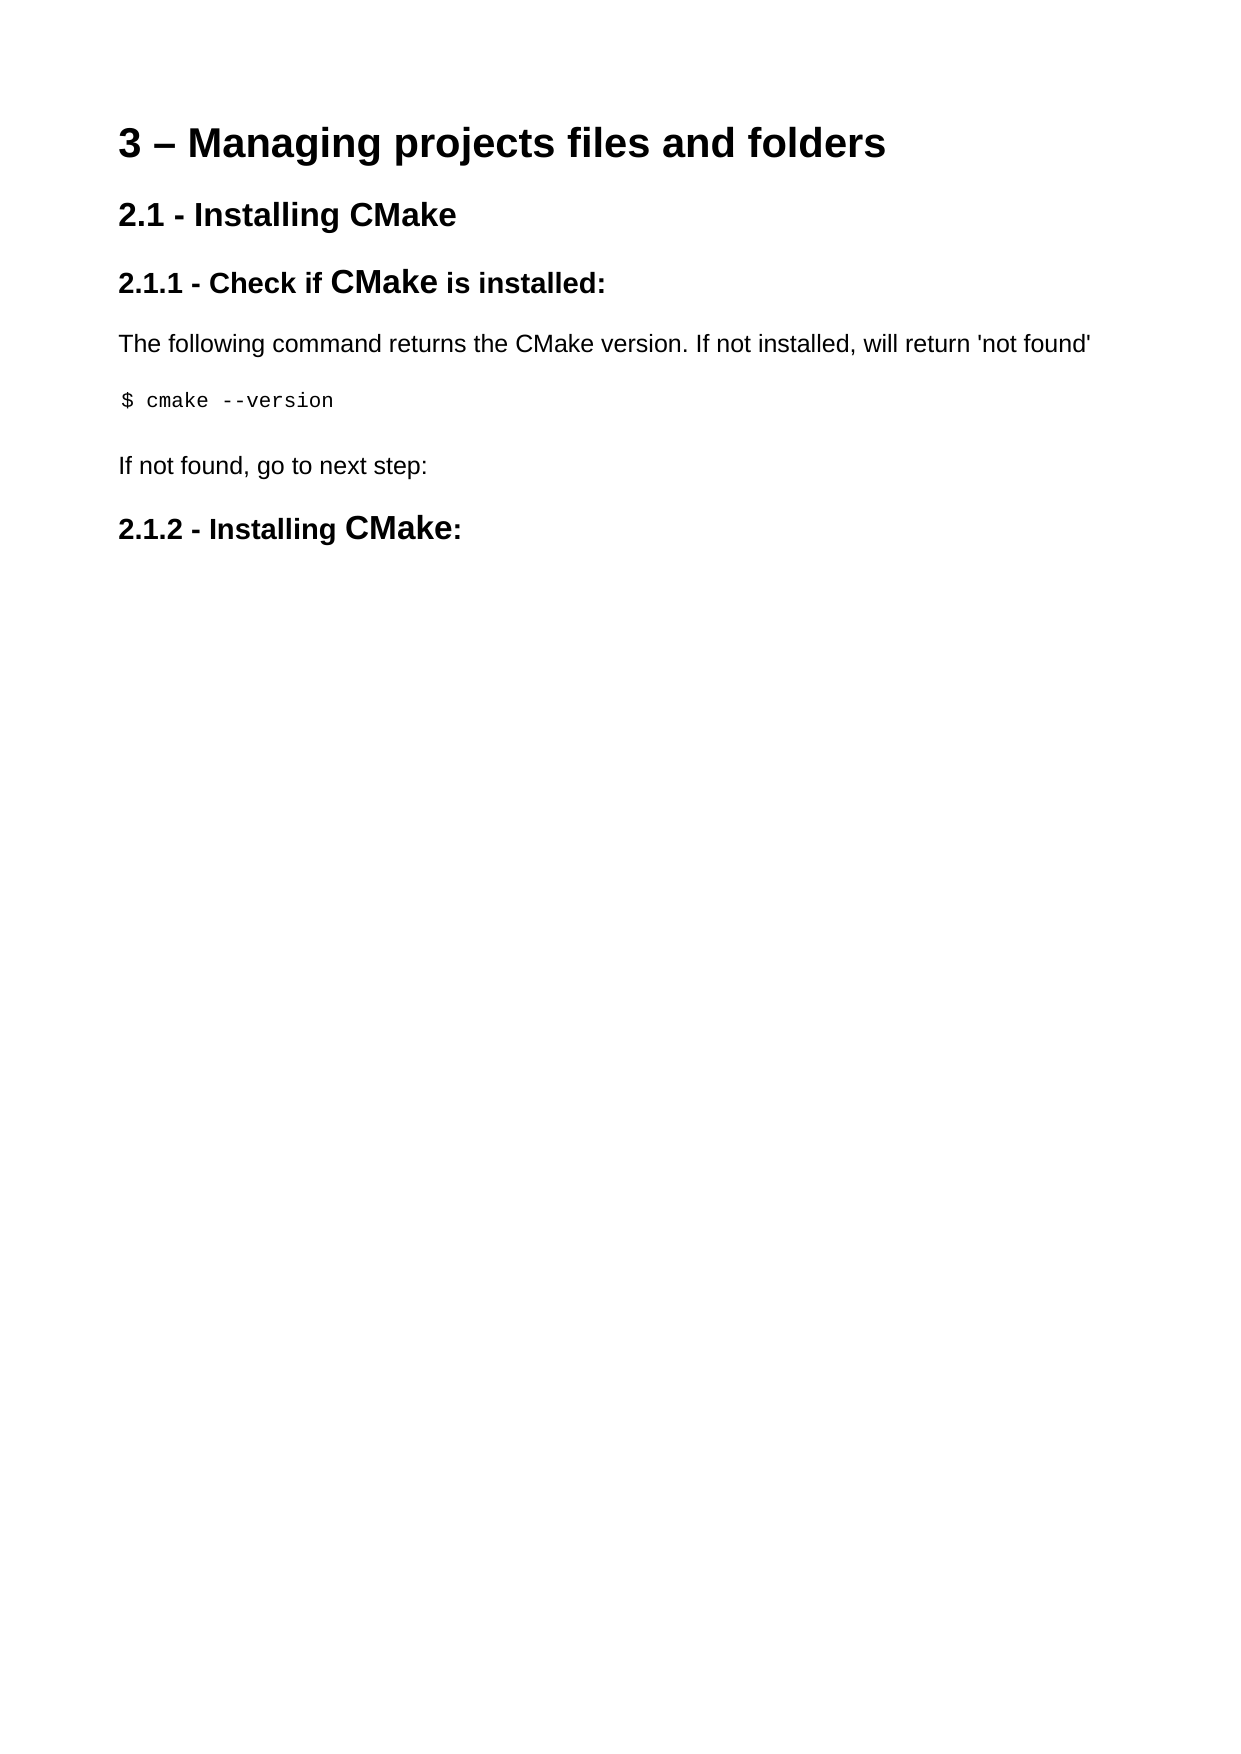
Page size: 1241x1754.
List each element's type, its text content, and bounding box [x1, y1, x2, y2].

text If not found, go to next step: [118, 451, 1169, 479]
text 2.1.1 - Check if CMake is installed: [118, 262, 1169, 300]
text 2.1 - Installing CMake [118, 195, 1169, 233]
text 2.1.2 - Installing CMake: [118, 508, 1169, 547]
text 3 – Managing projects files and folders [118, 118, 1169, 166]
text The following command returns the CMake version. If not installed, will return 'not found' [118, 329, 1169, 358]
table_header $ cmake --version [118, 387, 1170, 422]
